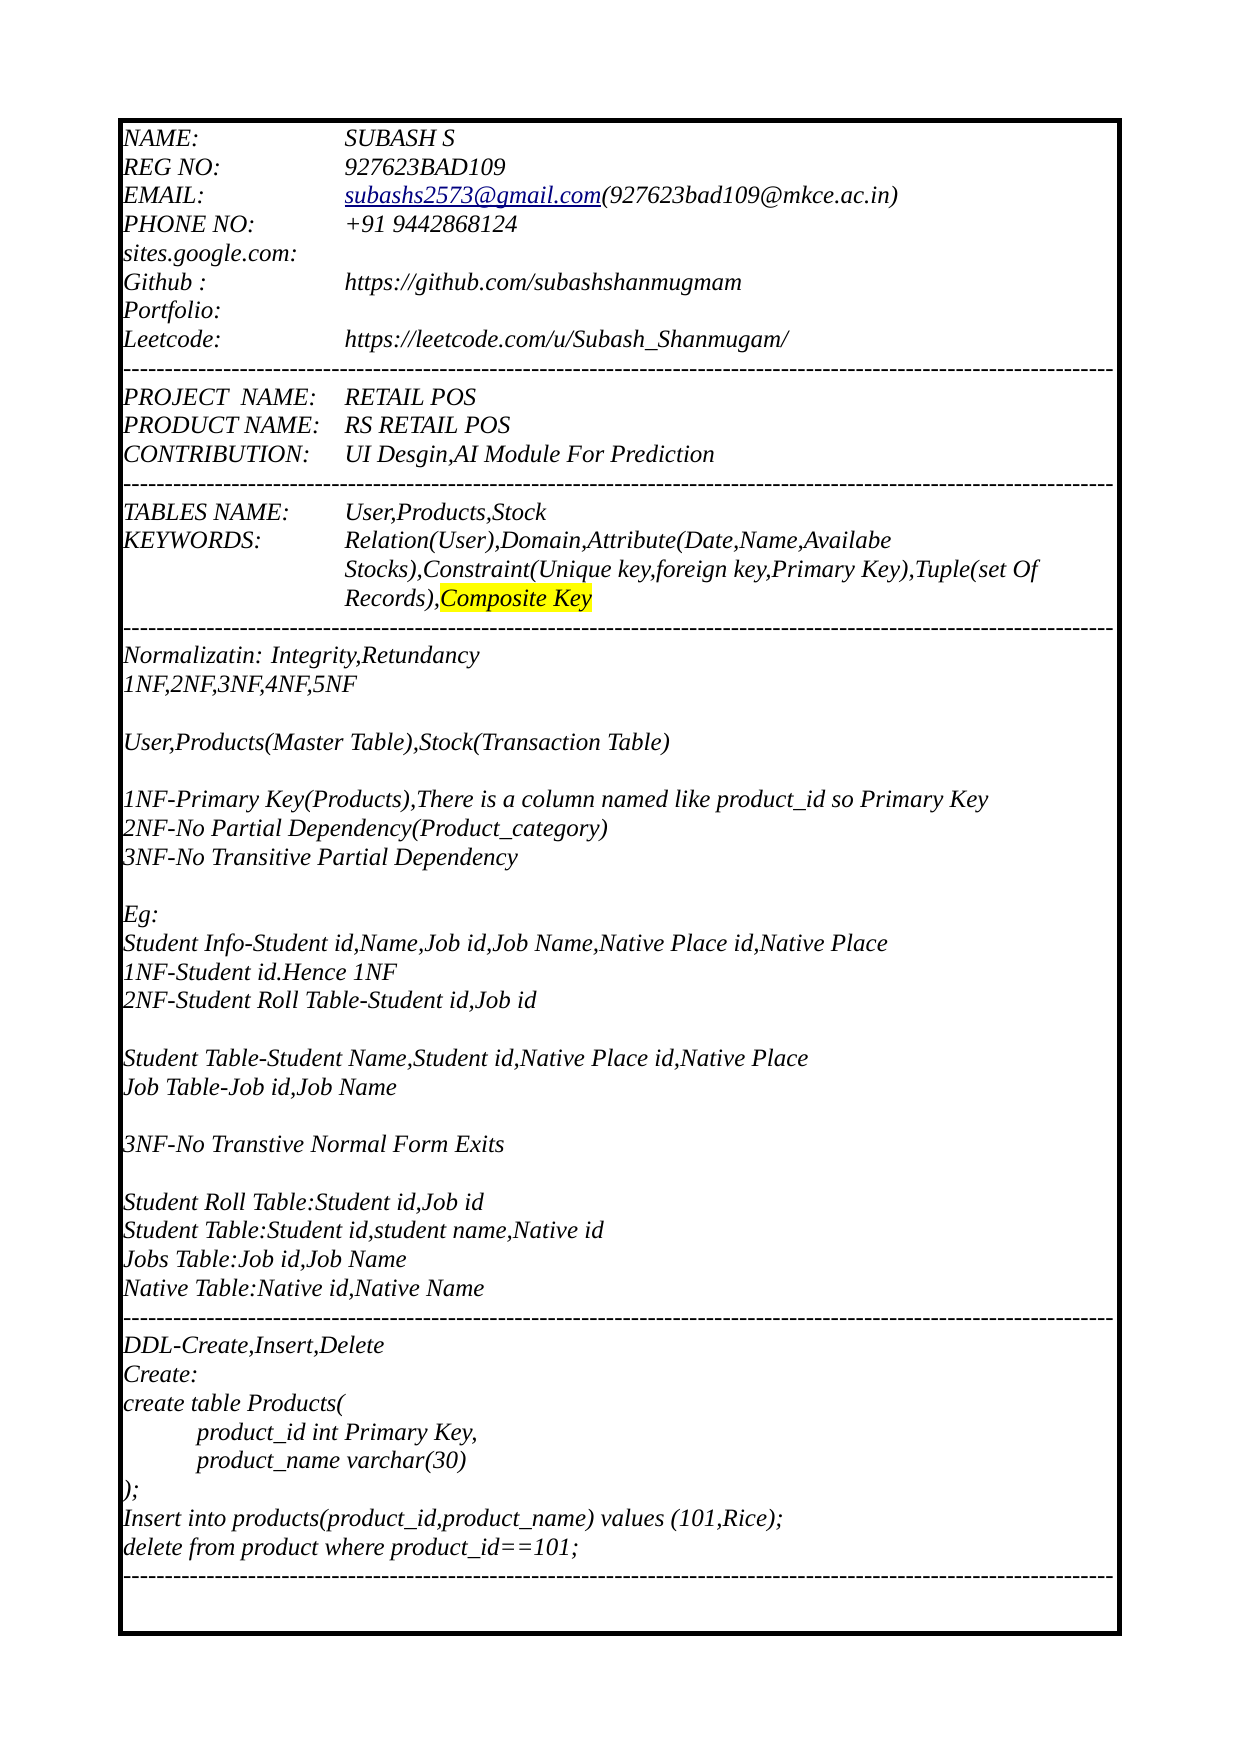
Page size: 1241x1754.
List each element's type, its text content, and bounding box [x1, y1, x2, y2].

text -----------------------------------------------------------------------------------------------------------------------Normalizatin: Integrity,Retundancy [123, 612, 1117, 669]
text delete from product where product_id==101; [123, 1532, 1117, 1560]
text ----------------------------------------------------------------------------------------------------------------------- [123, 353, 1117, 382]
text NAME: SUBASH S [123, 123, 1117, 152]
text 1NF-Student id.Hence 1NF [123, 957, 1117, 985]
text Student Roll Table:Student id,Job id [123, 1187, 1117, 1215]
text Native Table:Native id,Native Name [123, 1273, 1117, 1302]
text 1NF-Primary Key(Products),There is a column named like product_id so Primary Key [123, 784, 1117, 813]
text Insert into products(product_id,product_name) values (101,Rice); [123, 1503, 1117, 1532]
text ----------------------------------------------------------------------------------------------------------------------- [123, 1302, 1117, 1330]
text User,Products(Master Table),Stock(Transaction Table) [123, 727, 1117, 755]
text PHONE NO: +91 9442868124 [123, 209, 1117, 238]
text PRODUCT NAME: RS RETAIL POS [123, 410, 1117, 439]
text product_id int Primary Key, [123, 1417, 1117, 1445]
text CONTRIBUTION: UI Desgin,AI Module For Prediction [123, 439, 1117, 468]
text DDL-Create,Insert,Delete [123, 1330, 1117, 1359]
text ----------------------------------------------------------------------------------------------------------------------- [123, 1560, 1117, 1589]
text Portfolio: [123, 295, 1117, 324]
text product_name varchar(30) [123, 1445, 1117, 1474]
text sites.google.com: [123, 238, 1117, 267]
text 3NF-No Transitive Partial Dependency [123, 842, 1117, 870]
text 1NF,2NF,3NF,4NF,5NF [123, 669, 1117, 698]
text Student Info-Student id,Name,Job id,Job Name,Native Place id,Native Place [123, 928, 1117, 957]
text ); [123, 1474, 1117, 1503]
text Create: [123, 1359, 1117, 1388]
text 3NF-No Transtive Normal Form Exits [123, 1129, 1117, 1158]
text EMAIL: subashs2573@gmail.com(927623bad109@mkce.ac.in) [123, 180, 1117, 209]
text create table Products( [123, 1388, 1117, 1417]
text Student Table:Student id,student name,Native id [123, 1215, 1117, 1244]
text 2NF-Student Roll Table-Student id,Job id [123, 985, 1117, 1014]
text Leetcode: https://leetcode.com/u/Subash_Shanmugam/ [123, 324, 1117, 353]
text KEYWORDS: Relation(User),Domain,Attribute(Date,Name,Availabe Stocks),Constraint(Unique key,foreign key,Primary Key),Tuple(set Of Records),Composite Key [123, 525, 1117, 612]
text PROJECT NAME: RETAIL POS [123, 382, 1117, 410]
text REG NO: 927623BAD109 [123, 152, 1117, 180]
text Job Table-Job id,Job Name [123, 1072, 1117, 1100]
text Eg: [123, 899, 1117, 928]
text Github : https://github.com/subashshanmugmam [123, 267, 1117, 295]
text 2NF-No Partial Dependency(Product_category) [123, 813, 1117, 842]
text -----------------------------------------------------------------------------------------------------------------------TABLES NAME: User,Products,Stock [123, 468, 1117, 525]
text Jobs Table:Job id,Job Name [123, 1244, 1117, 1273]
text Student Table-Student Name,Student id,Native Place id,Native Place [123, 1043, 1117, 1072]
